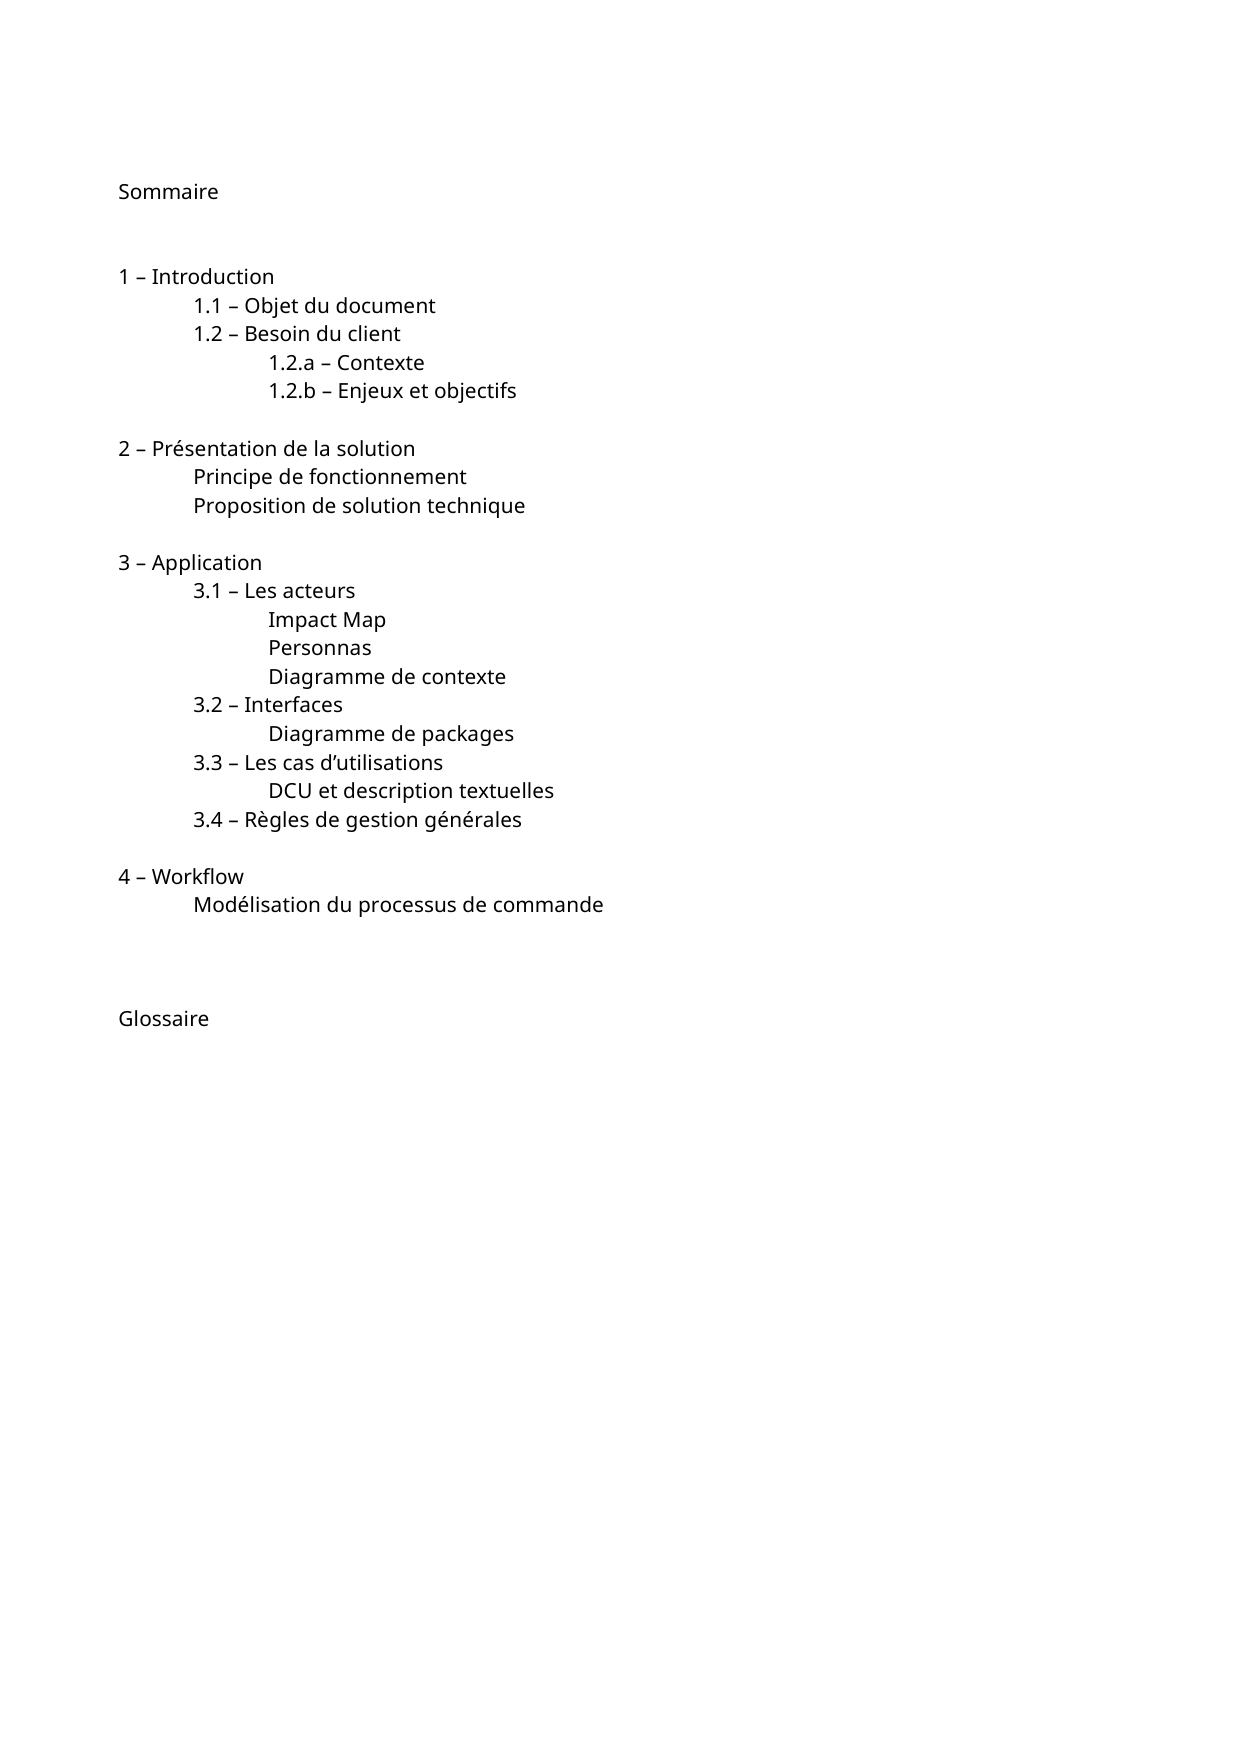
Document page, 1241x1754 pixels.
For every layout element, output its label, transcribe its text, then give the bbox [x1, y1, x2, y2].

text Personnas [118, 633, 1122, 662]
text Diagramme de packages [118, 719, 1122, 747]
text Impact Map [118, 605, 1122, 633]
text 1.2 – Besoin du client [118, 319, 1122, 348]
text 1.2.b – Enjeux et objectifs [118, 376, 1122, 405]
text 4 – Workflow [118, 862, 1122, 890]
text 3.1 – Les acteurs [118, 576, 1122, 605]
text Modélisation du processus de commande [118, 890, 1122, 919]
text Glossaire [118, 1004, 1122, 1033]
text 1.2.a – Contexte [118, 348, 1122, 376]
text 3.3 – Les cas d’utilisations [118, 747, 1122, 776]
text Diagramme de contexte [118, 662, 1122, 690]
text 1.1 – Objet du document [118, 291, 1122, 319]
text DCU et description textuelles [118, 776, 1122, 804]
text Proposition de solution technique [118, 491, 1122, 519]
text 3.2 – Interfaces [118, 690, 1122, 719]
text Principe de fonctionnement [118, 462, 1122, 491]
text 3.4 – Règles de gestion générales [118, 804, 1122, 833]
text Sommaire [118, 177, 1122, 205]
text 3 – Application [118, 548, 1122, 576]
text 1 – Introduction [118, 262, 1122, 291]
text 2 – Présentation de la solution [118, 433, 1122, 462]
